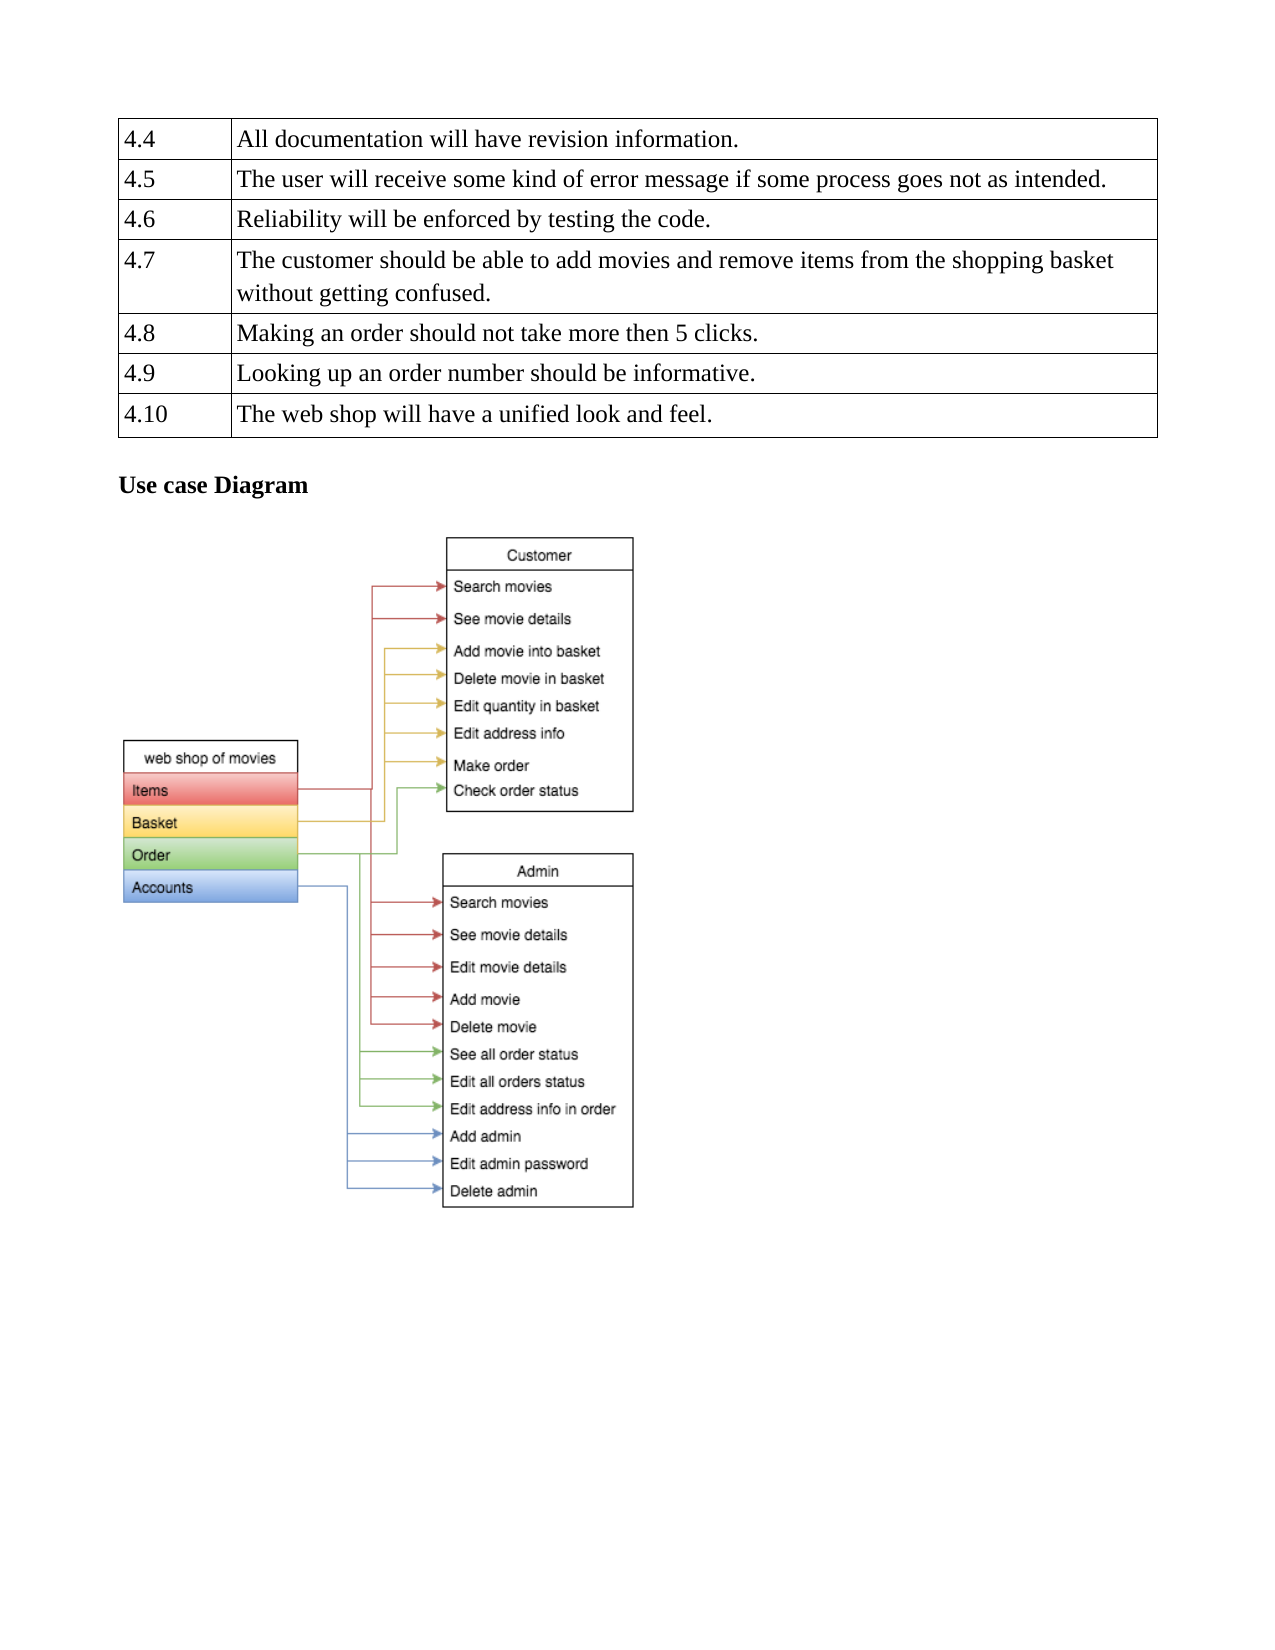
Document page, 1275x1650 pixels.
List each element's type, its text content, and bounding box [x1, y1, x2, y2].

text Use case Diagram [118, 470, 1157, 499]
table_cell The customer should be able to add movies and remove items from the shopping basket without getting confused. [232, 240, 1157, 312]
table_cell All documentation will have revision information. [232, 119, 1157, 158]
table_cell Making an order should not take more then 5 clicks. [232, 314, 1157, 353]
table_cell The user will receive some kind of error message if some process goes not as intended. [232, 160, 1157, 199]
table_cell 4.7 [119, 240, 231, 312]
table_cell 4.8 [119, 314, 231, 353]
table_cell 4.6 [119, 200, 231, 239]
table_cell Looking up an order number should be informative. [232, 354, 1157, 393]
table_cell The web shop will have a unified look and feel. [232, 394, 1157, 437]
table_cell 4.4 [119, 119, 231, 158]
table_cell Reliability will be enforced by testing the code. [232, 200, 1157, 239]
table_cell 4.5 [119, 160, 231, 199]
table_cell 4.9 [119, 354, 231, 393]
table_cell 4.10 [119, 394, 231, 437]
